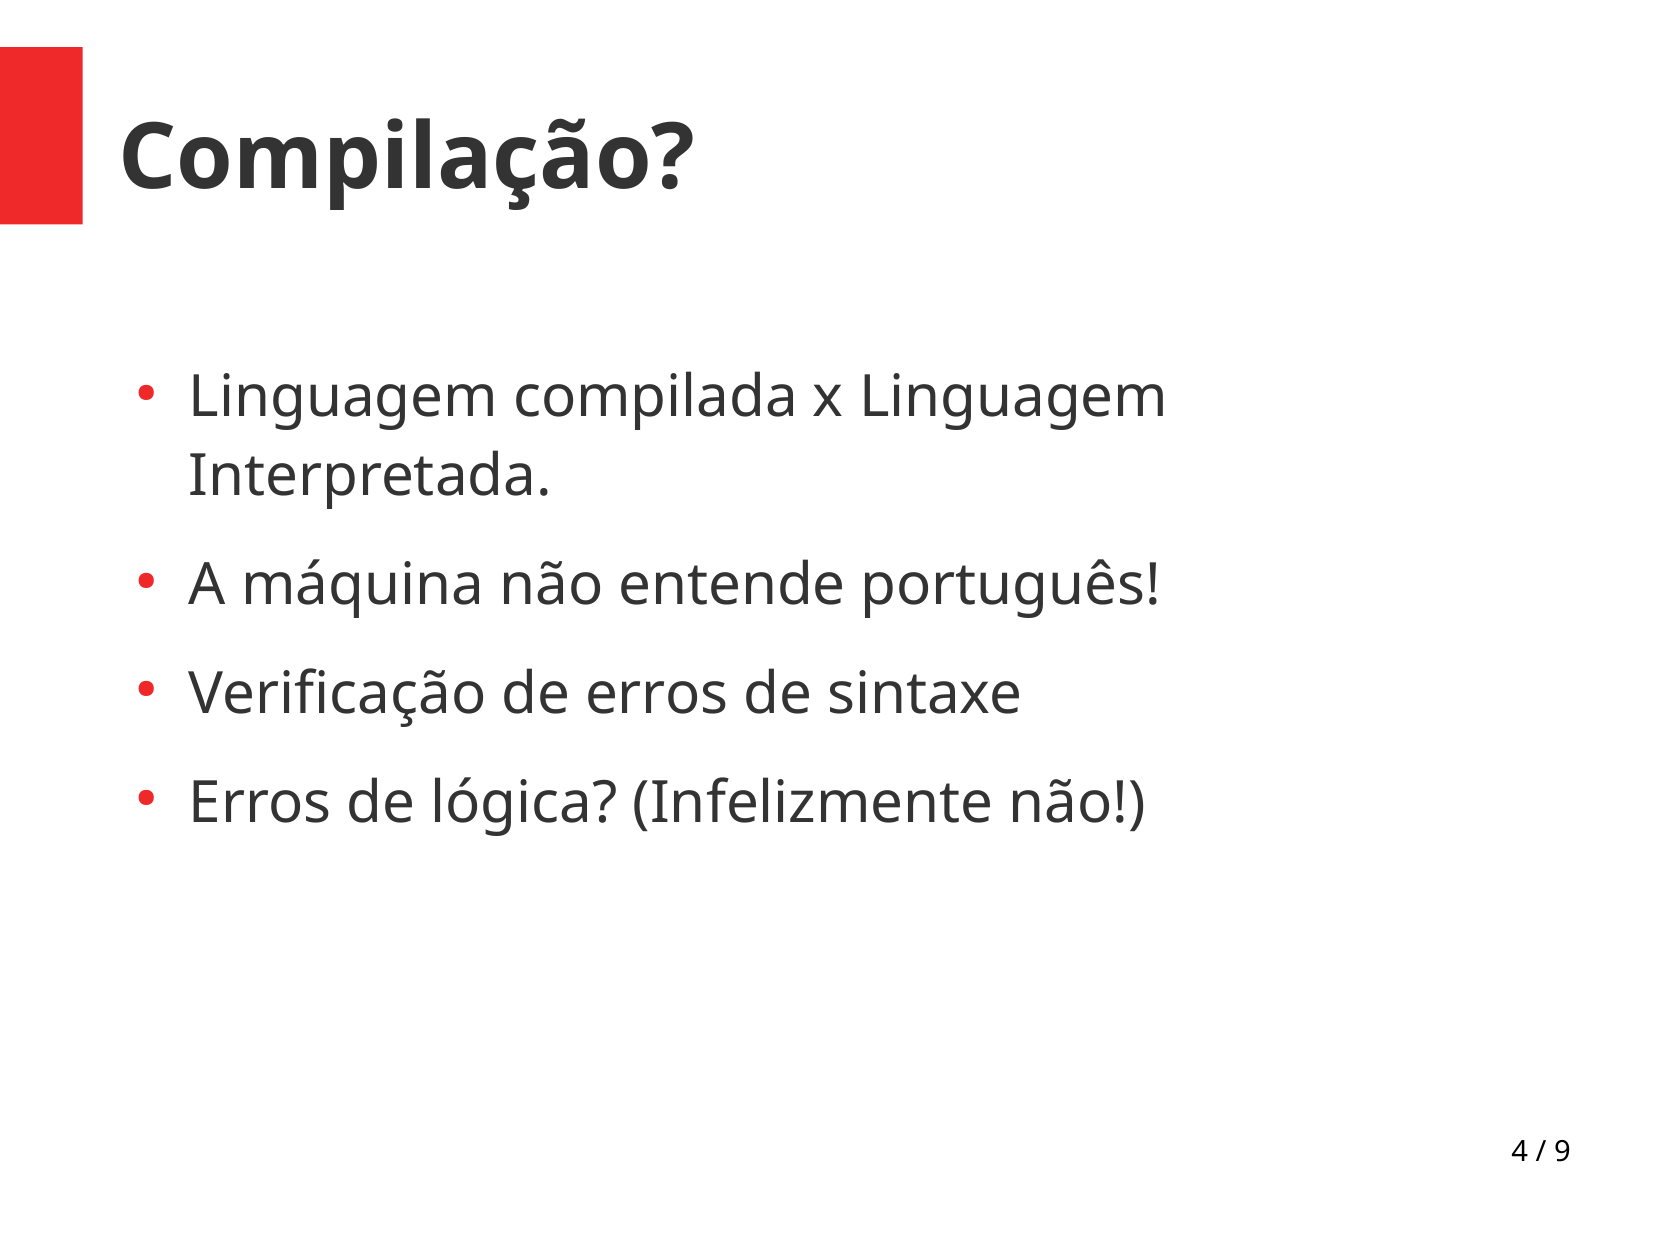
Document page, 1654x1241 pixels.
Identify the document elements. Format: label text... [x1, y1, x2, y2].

title Compilação? [118, 49, 1571, 257]
list Linguagem compilada x Linguagem Interpretada. A máquina não entende português! Verificação de erros de sintaxe Erros de lógica? (Infelizmente não!) [118, 354, 1536, 1074]
